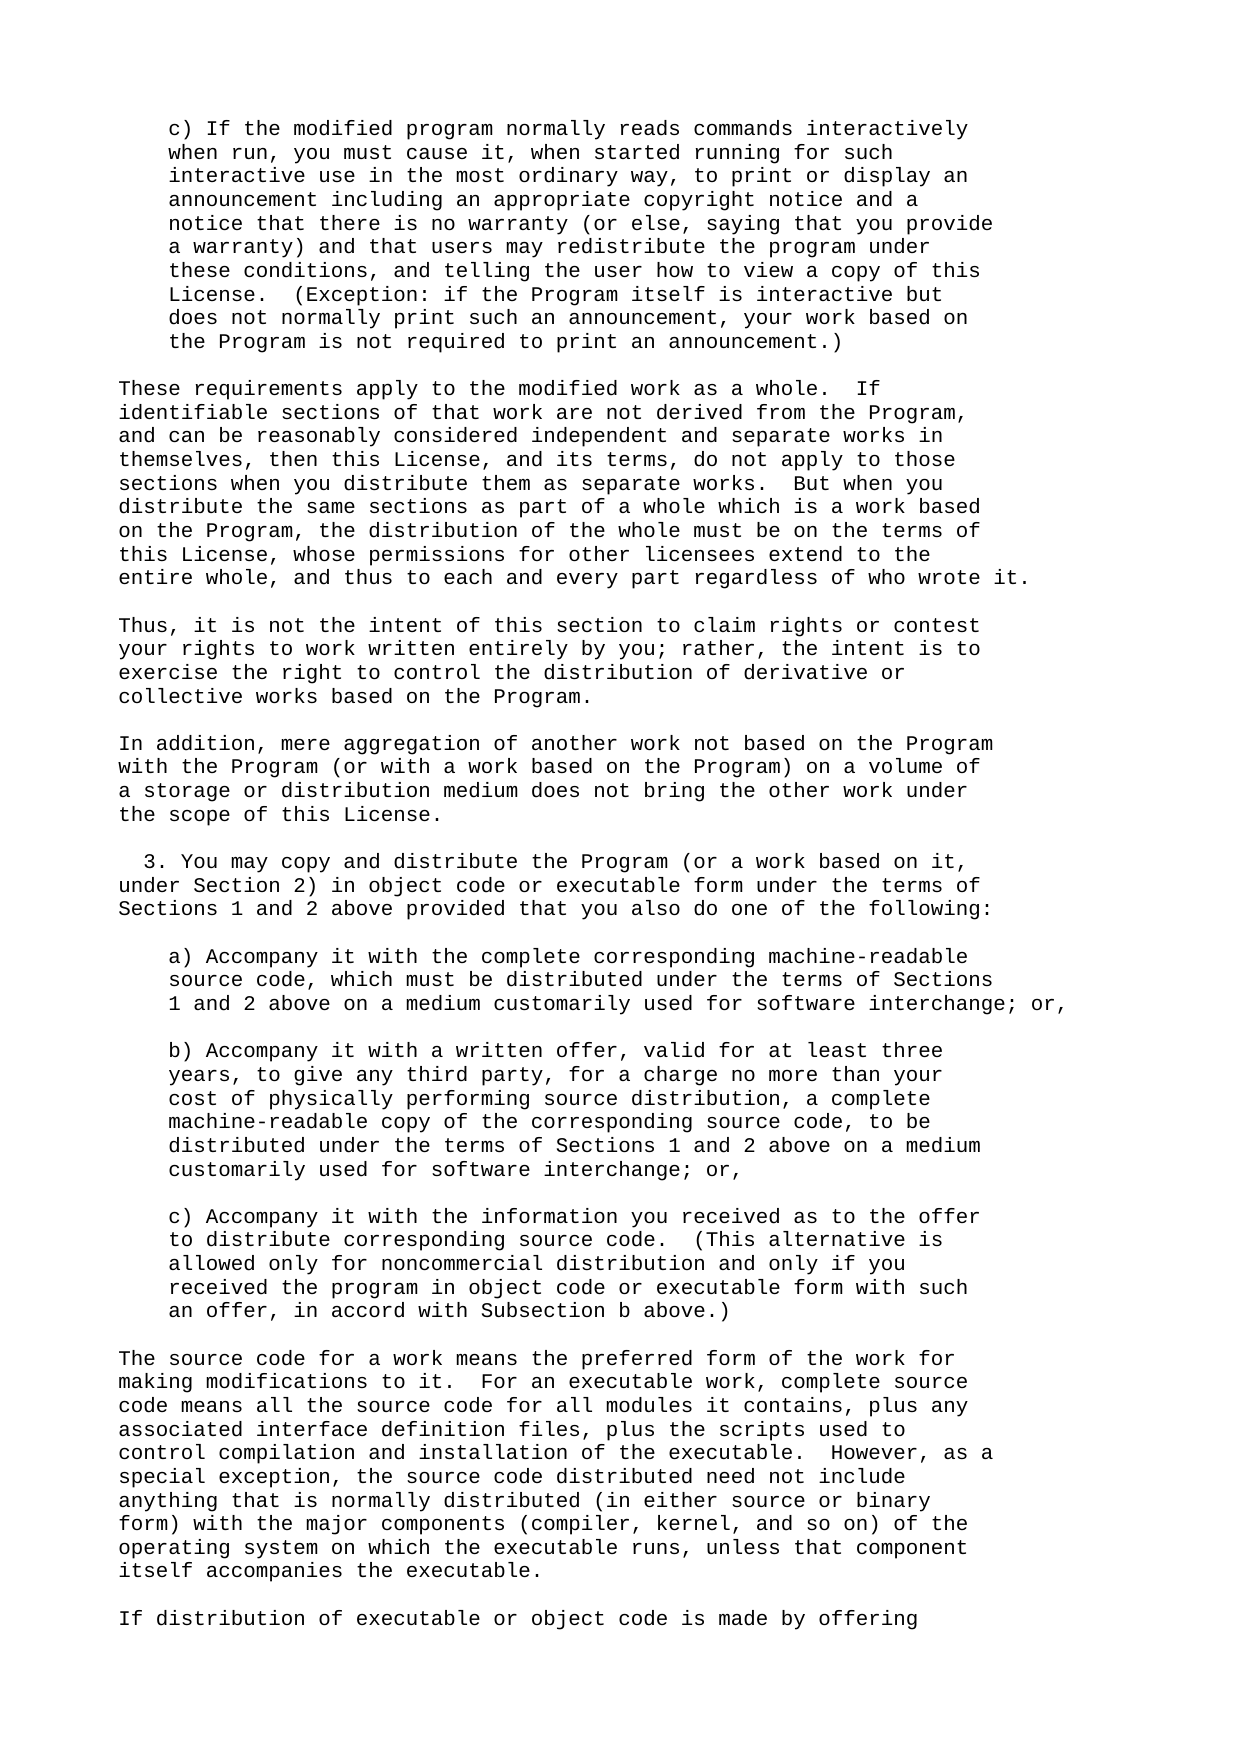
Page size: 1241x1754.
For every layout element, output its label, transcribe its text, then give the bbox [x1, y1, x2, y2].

text The source code for a work means the preferred form of the work for [118, 1348, 1122, 1371]
text a warranty) and that users may redistribute the program under [118, 236, 1122, 260]
text received the program in object code or executable form with such [118, 1277, 1122, 1300]
text distribute the same sections as part of a whole which is a work based [118, 496, 1122, 520]
text distributed under the terms of Sections 1 and 2 above on a medium [118, 1135, 1122, 1158]
text when run, you must cause it, when started running for such [118, 142, 1122, 165]
text announcement including an appropriate copyright notice and a [118, 189, 1122, 213]
text Sections 1 and 2 above provided that you also do one of the following: [118, 898, 1122, 922]
text form) with the major components (compiler, kernel, and so on) of the [118, 1513, 1122, 1537]
text itself accompanies the executable. [118, 1561, 1122, 1584]
text collective works based on the Program. [118, 686, 1122, 709]
text identifiable sections of that work are not derived from the Program, [118, 402, 1122, 426]
text operating system on which the executable runs, unless that component [118, 1537, 1122, 1561]
text under Section 2) in object code or executable form under the terms of [118, 875, 1122, 898]
text cost of physically performing source distribution, a complete [118, 1088, 1122, 1111]
text a storage or distribution medium does not bring the other work under [118, 780, 1122, 804]
text does not normally print such an announcement, your work based on [118, 307, 1122, 331]
text on the Program, the distribution of the whole must be on the terms of [118, 520, 1122, 544]
text control compilation and installation of the executable. However, as a [118, 1442, 1122, 1466]
text If distribution of executable or object code is made by offering [118, 1608, 1122, 1631]
text these conditions, and telling the user how to view a copy of this [118, 260, 1122, 284]
text special exception, the source code distributed need not include [118, 1466, 1122, 1489]
text Thus, it is not the intent of this section to claim rights or contest [118, 615, 1122, 638]
text interactive use in the most ordinary way, to print or display an [118, 165, 1122, 189]
text 1 and 2 above on a medium customarily used for software interchange; or, [118, 993, 1122, 1017]
text your rights to work written entirely by you; rather, the intent is to [118, 638, 1122, 662]
text the scope of this License. [118, 804, 1122, 827]
text c) If the modified program normally reads commands interactively [118, 118, 1122, 142]
text These requirements apply to the modified work as a whole. If [118, 378, 1122, 402]
text code means all the source code for all modules it contains, plus any [118, 1395, 1122, 1419]
text themselves, then this License, and its terms, do not apply to those [118, 449, 1122, 473]
text this License, whose permissions for other licensees extend to the [118, 544, 1122, 567]
text 3. You may copy and distribute the Program (or a work based on it, [118, 851, 1122, 875]
text customarily used for software interchange; or, [118, 1158, 1122, 1182]
text License. (Exception: if the Program itself is interactive but [118, 284, 1122, 307]
text b) Accompany it with a written offer, valid for at least three [118, 1040, 1122, 1064]
text a) Accompany it with the complete corresponding machine-readable [118, 946, 1122, 969]
text machine-readable copy of the corresponding source code, to be [118, 1111, 1122, 1135]
text with the Program (or with a work based on the Program) on a volume of [118, 757, 1122, 780]
text exercise the right to control the distribution of derivative or [118, 662, 1122, 686]
text anything that is normally distributed (in either source or binary [118, 1489, 1122, 1513]
text and can be reasonably considered independent and separate works in [118, 426, 1122, 449]
text c) Accompany it with the information you received as to the offer [118, 1206, 1122, 1229]
text associated interface definition files, plus the scripts used to [118, 1419, 1122, 1442]
text years, to give any third party, for a charge no more than your [118, 1064, 1122, 1088]
text source code, which must be distributed under the terms of Sections [118, 969, 1122, 993]
text the Program is not required to print an announcement.) [118, 331, 1122, 354]
text sections when you distribute them as separate works. But when you [118, 473, 1122, 496]
text entire whole, and thus to each and every part regardless of who wrote it. [118, 567, 1122, 591]
text making modifications to it. For an executable work, complete source [118, 1371, 1122, 1395]
text allowed only for noncommercial distribution and only if you [118, 1253, 1122, 1277]
text In addition, mere aggregation of another work not based on the Program [118, 733, 1122, 757]
text an offer, in accord with Subsection b above.) [118, 1300, 1122, 1324]
text notice that there is no warranty (or else, saying that you provide [118, 213, 1122, 236]
text to distribute corresponding source code. (This alternative is [118, 1229, 1122, 1253]
